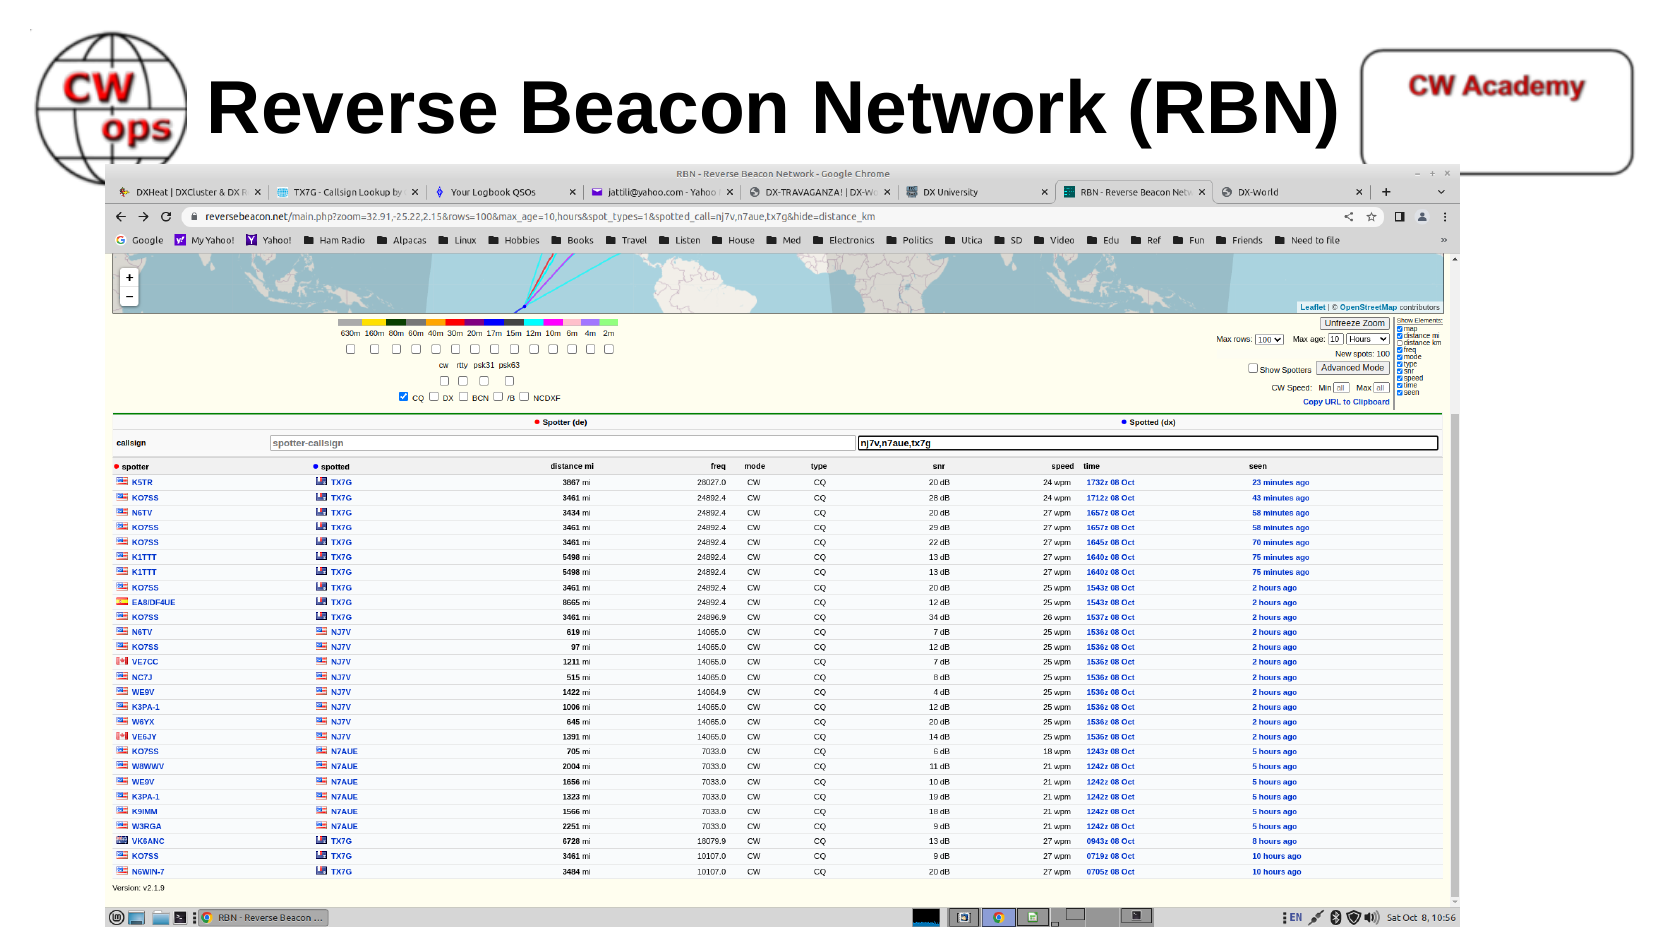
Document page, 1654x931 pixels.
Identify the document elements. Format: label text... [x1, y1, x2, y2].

picture [61, 164, 1460, 927]
title Reverse Beacon Network (RBN) [30, 30, 1519, 186]
picture [1519, 37, 1640, 186]
